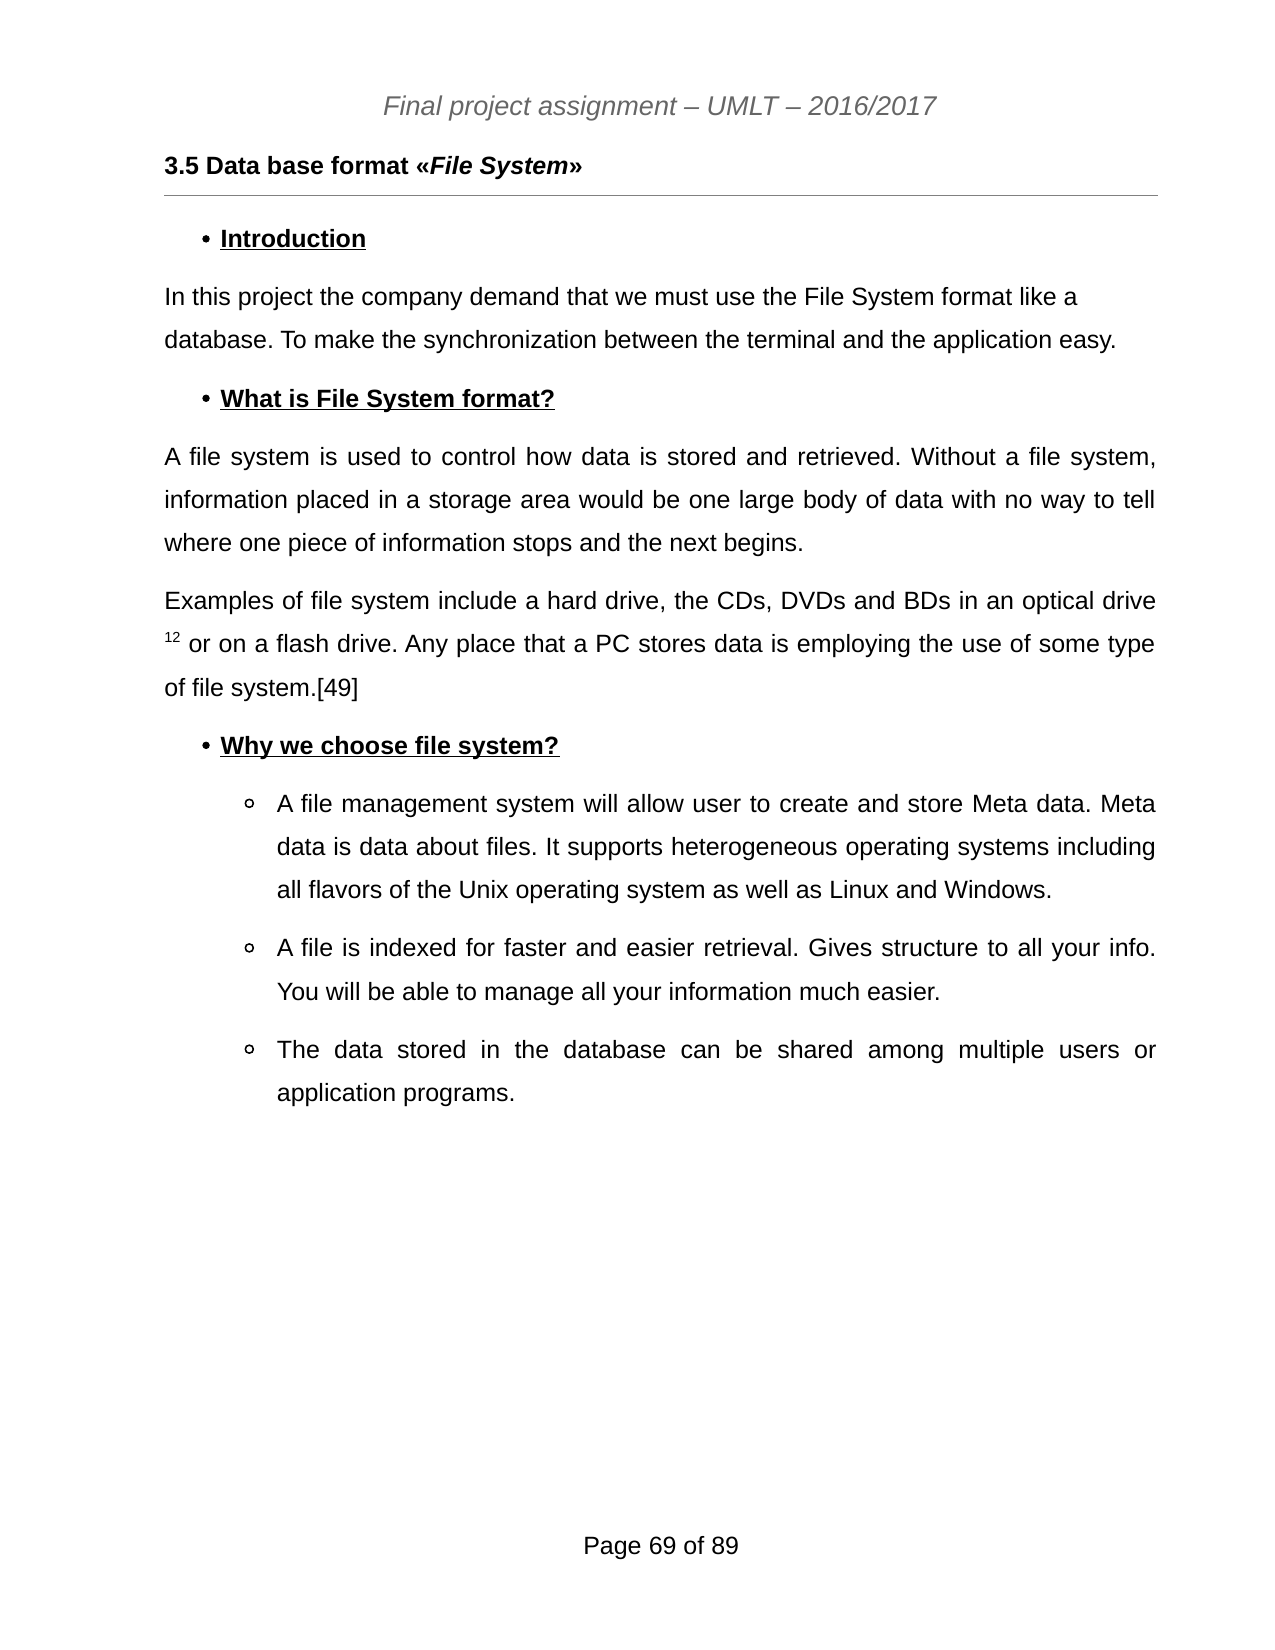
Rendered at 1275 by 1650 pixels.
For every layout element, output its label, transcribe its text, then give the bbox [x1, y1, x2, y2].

list A file is indexed for faster and easier retrieval. Gives structure to all your info. You will be able to manage all your information much easier. [239, 933, 1158, 1005]
text Examples of file system include a hard drive, the CDs, DVDs and BDs in an optical drive 12 or on a flash drive. Any place that a PC stores data is employing the use of some type of file system.[49] [164, 586, 1158, 701]
list What is File System format? [202, 384, 1158, 412]
list The data stored in the database can be shared among multiple users or application programs. [239, 1035, 1158, 1107]
list Introduction [202, 224, 1158, 253]
list Why we choose file system? [202, 731, 1158, 759]
text In this project the company demand that we must use the File System format like a database. To make the synchronization between the terminal and the application easy. [164, 282, 1158, 354]
subtitle 3.5 Data base format «File System» [164, 151, 1158, 180]
list A file management system will allow user to create and store Meta data. Meta data is data about files. It supports heterogeneous operating systems including all flavors of the Unix operating system as well as Linux and Windows. [239, 789, 1158, 904]
text A file system is used to control how data is stored and retrieved. Without a file system, information placed in a storage area would be one large body of data with no way to tell where one piece of information stops and the next begins. [164, 442, 1158, 557]
